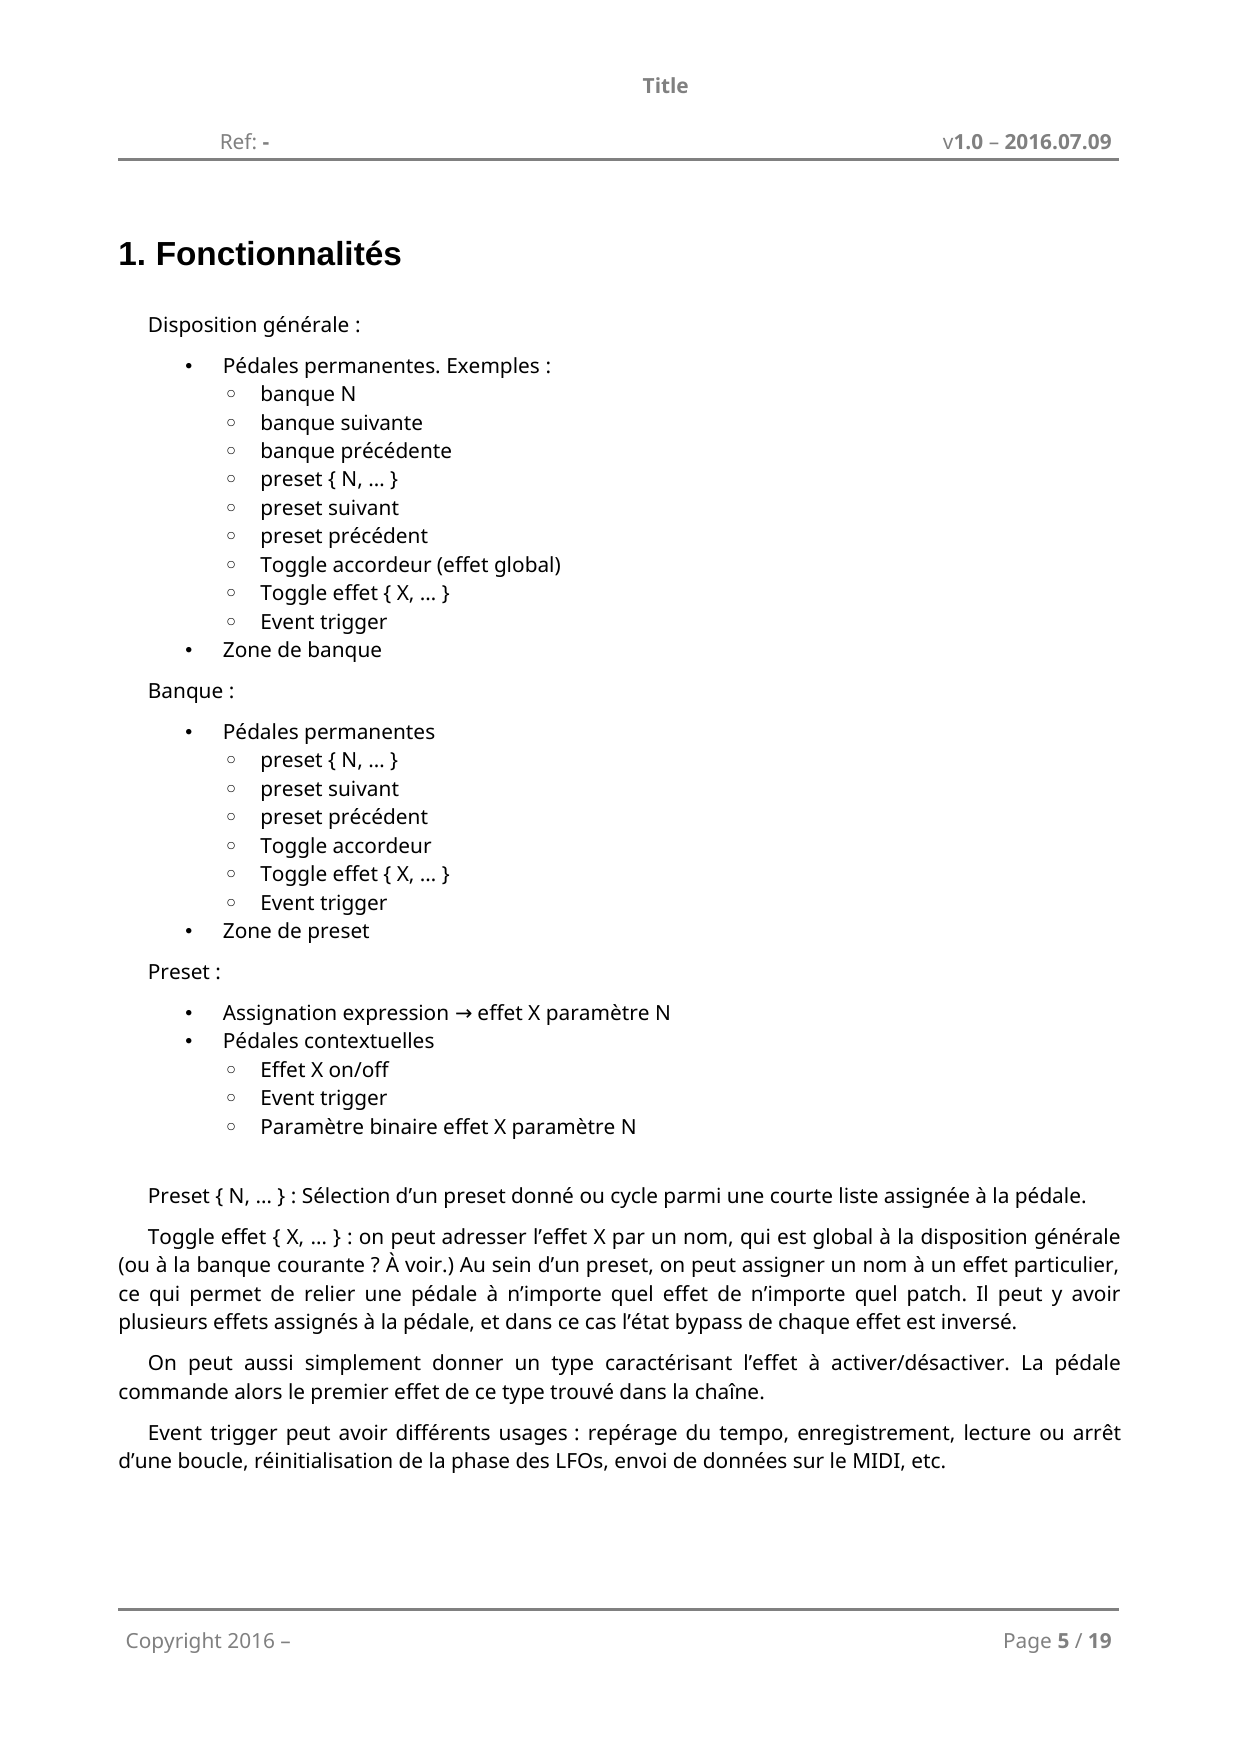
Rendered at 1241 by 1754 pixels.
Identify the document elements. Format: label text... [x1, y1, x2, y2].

text Banque : [118, 676, 1122, 704]
list Toggle effet { X, … } [223, 859, 1122, 888]
text Preset { N, … } : Sélection d’un preset donné ou cycle parmi une courte liste assignée à la pédale. [118, 1181, 1122, 1209]
list Event trigger [223, 1083, 1122, 1112]
list banque N [223, 379, 1122, 408]
list Toggle accordeur [223, 831, 1122, 859]
list preset précédent [223, 521, 1122, 550]
list Event trigger [223, 607, 1122, 635]
list preset précédent [223, 802, 1122, 831]
text Disposition générale : [118, 310, 1122, 338]
list Zone de preset [185, 916, 1122, 944]
list Toggle effet { X, … } [223, 578, 1122, 607]
list Event trigger [223, 888, 1122, 916]
list Pédales permanentes [185, 717, 1122, 746]
list Zone de banque [185, 635, 1122, 664]
list preset suivant [223, 493, 1122, 521]
list preset suivant [223, 774, 1122, 802]
text Toggle effet { X, … } : on peut adresser l’effet X par un nom, qui est global à la disposition générale (ou à la banque courante ? À voir.) Au sein d’un preset, on peut assigner un nom à un effet particulier, ce qui permet de relier une pédale à n’importe quel effet de n’importe quel patch. Il peut y avoir plusieurs effets assignés à la pédale, et dans ce cas l’état bypass de chaque effet est inversé. [118, 1222, 1122, 1336]
list preset { N, … } [223, 464, 1122, 493]
list Paramètre binaire effet X paramètre N [223, 1112, 1122, 1140]
list banque suivante [223, 408, 1122, 436]
list Effet X on/off [223, 1055, 1122, 1083]
text On peut aussi simplement donner un type caractérisant l’effet à activer/désactiver. La pédale commande alors le premier effet de ce type trouvé dans la chaîne. [118, 1348, 1122, 1405]
text Event trigger peut avoir différents usages : repérage du tempo, enregistrement, lecture ou arrêt d’une boucle, réinitialisation de la phase des LFOs, envoi de données sur le MIDI, etc. [118, 1418, 1122, 1474]
list Pédales permanentes. Exemples : [185, 351, 1122, 379]
list preset { N, … } [223, 746, 1122, 774]
list Assignation expression → effet X paramètre N [185, 998, 1122, 1026]
list Toggle accordeur (effet global) [223, 550, 1122, 578]
list banque précédente [223, 436, 1122, 464]
subtitle Fonctionnalités [118, 234, 1122, 272]
list Pédales contextuelles [185, 1026, 1122, 1055]
text Preset : [118, 957, 1122, 986]
